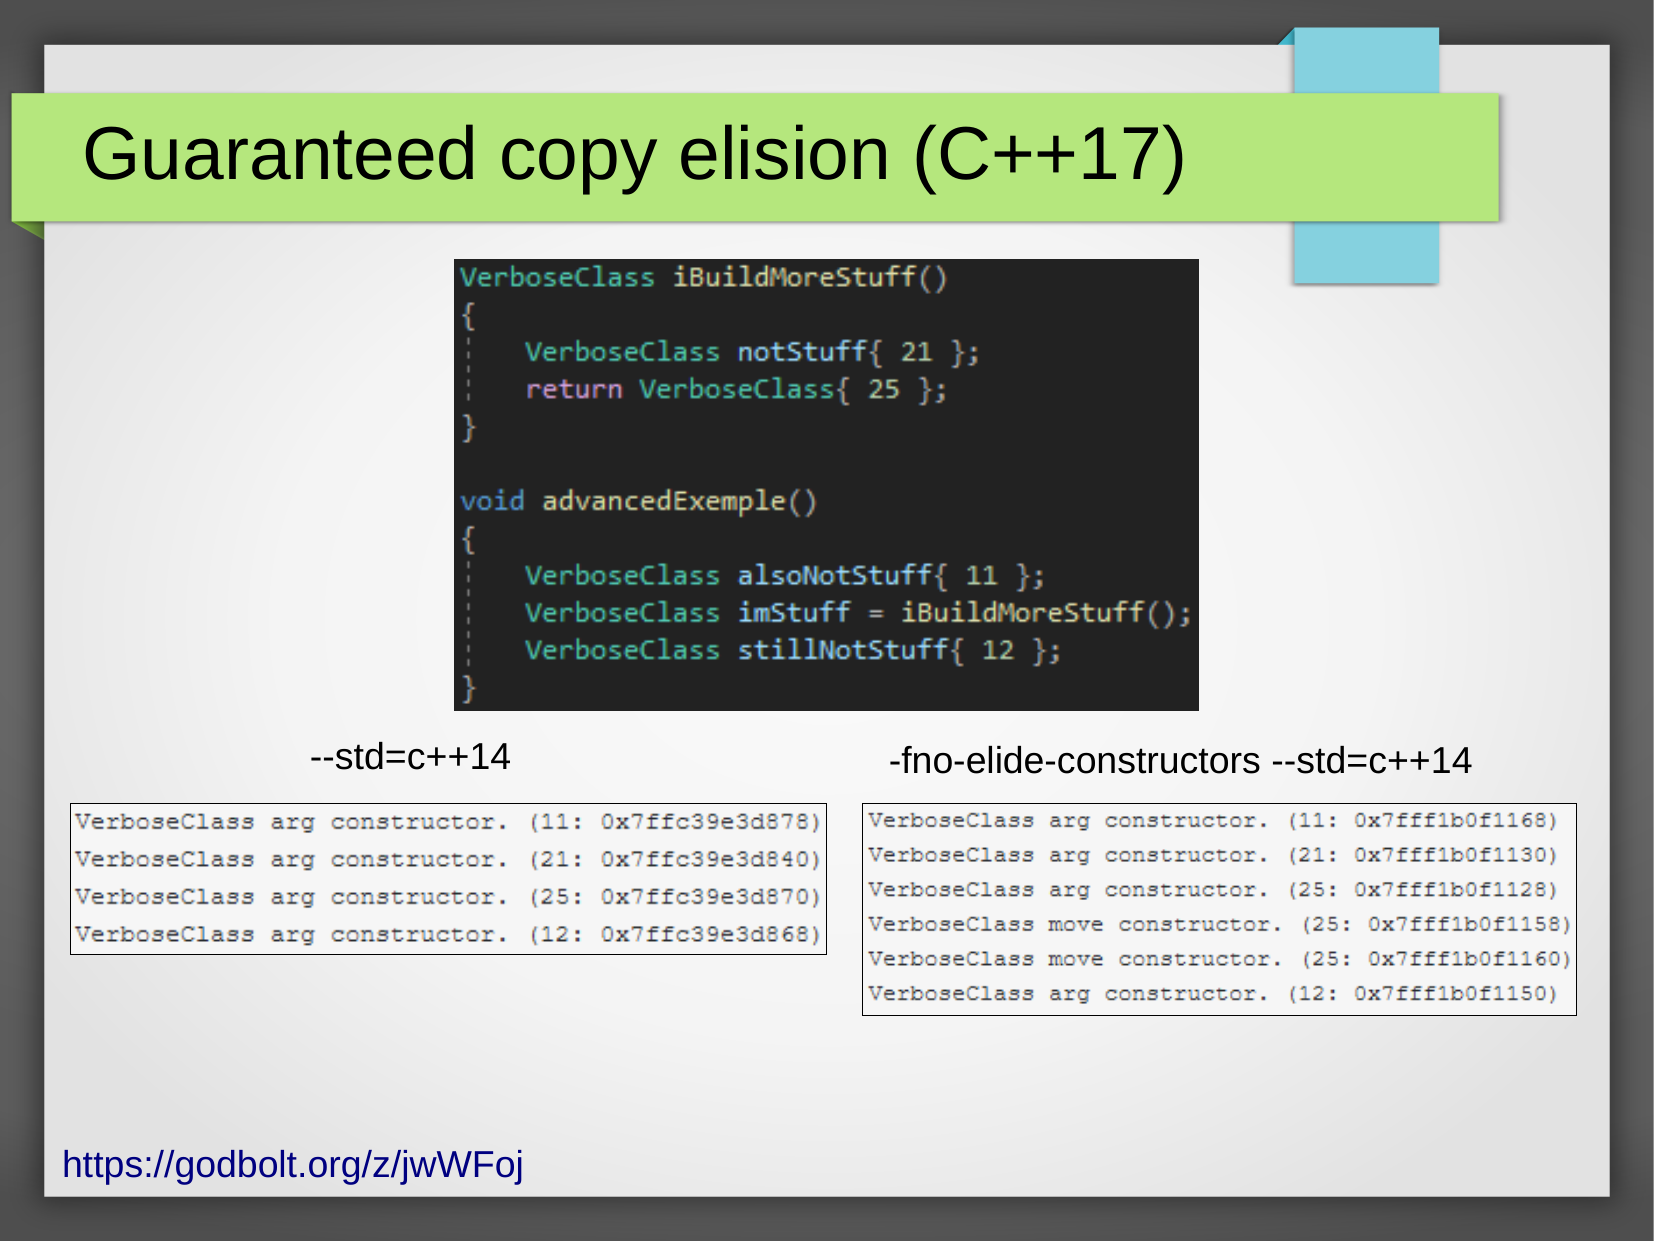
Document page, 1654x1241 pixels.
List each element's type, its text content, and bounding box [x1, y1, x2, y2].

text_box -fno-elide-constructors --std=c++14 [874, 732, 1501, 796]
text_box --std=c++14 [295, 727, 556, 792]
title Guaranteed copy elision (C++17) [82, 94, 1264, 213]
text_box https://godbolt.org/z/jwWFoj [47, 1136, 540, 1193]
picture [0, 0, 1654, 1241]
